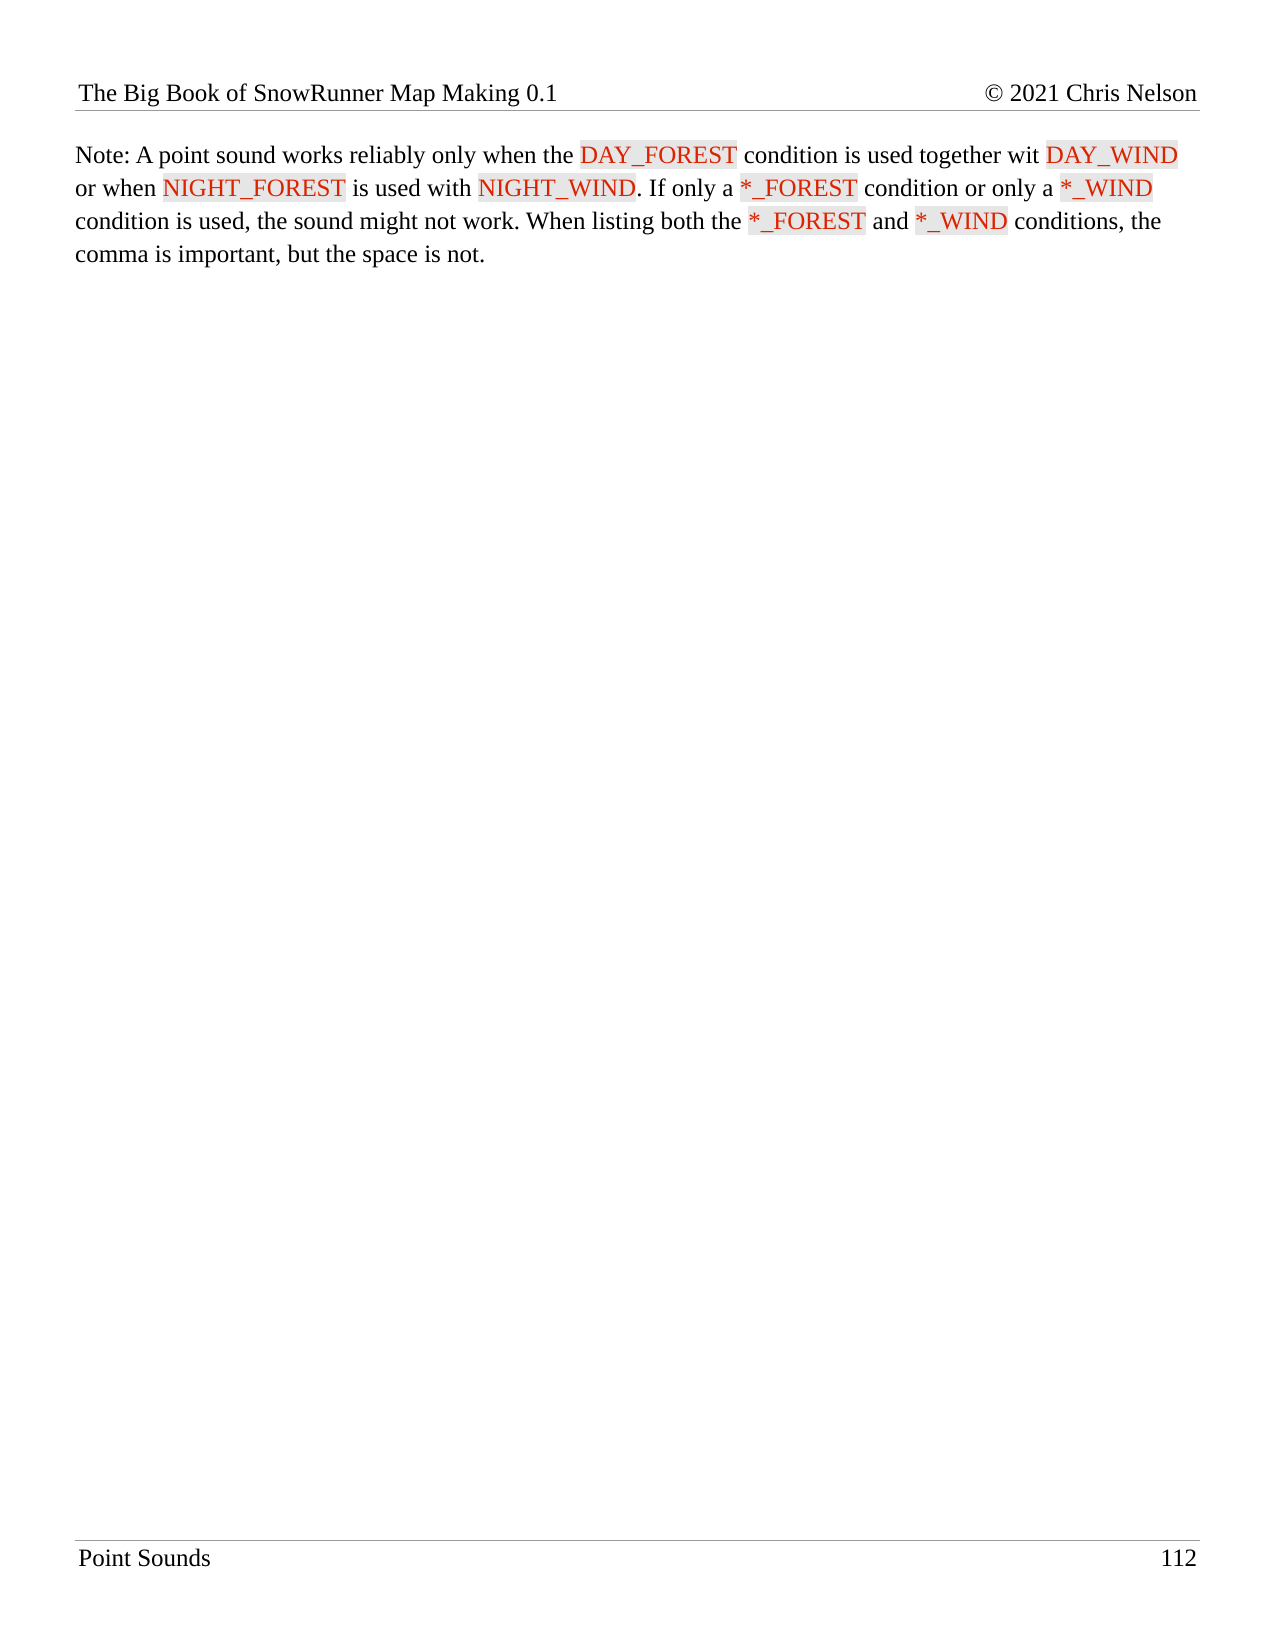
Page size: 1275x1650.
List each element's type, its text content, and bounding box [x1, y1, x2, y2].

text Note: A point sound works reliably only when the DAY_FOREST condition is used together wit DAY_WIND or when NIGHT_FOREST is used with NIGHT_WIND. If only a *_FOREST condition or only a *_WIND condition is used, the sound might not work. When listing both the *_FOREST and *_WIND conditions, the comma is important, but the space is not. [75, 140, 1200, 268]
